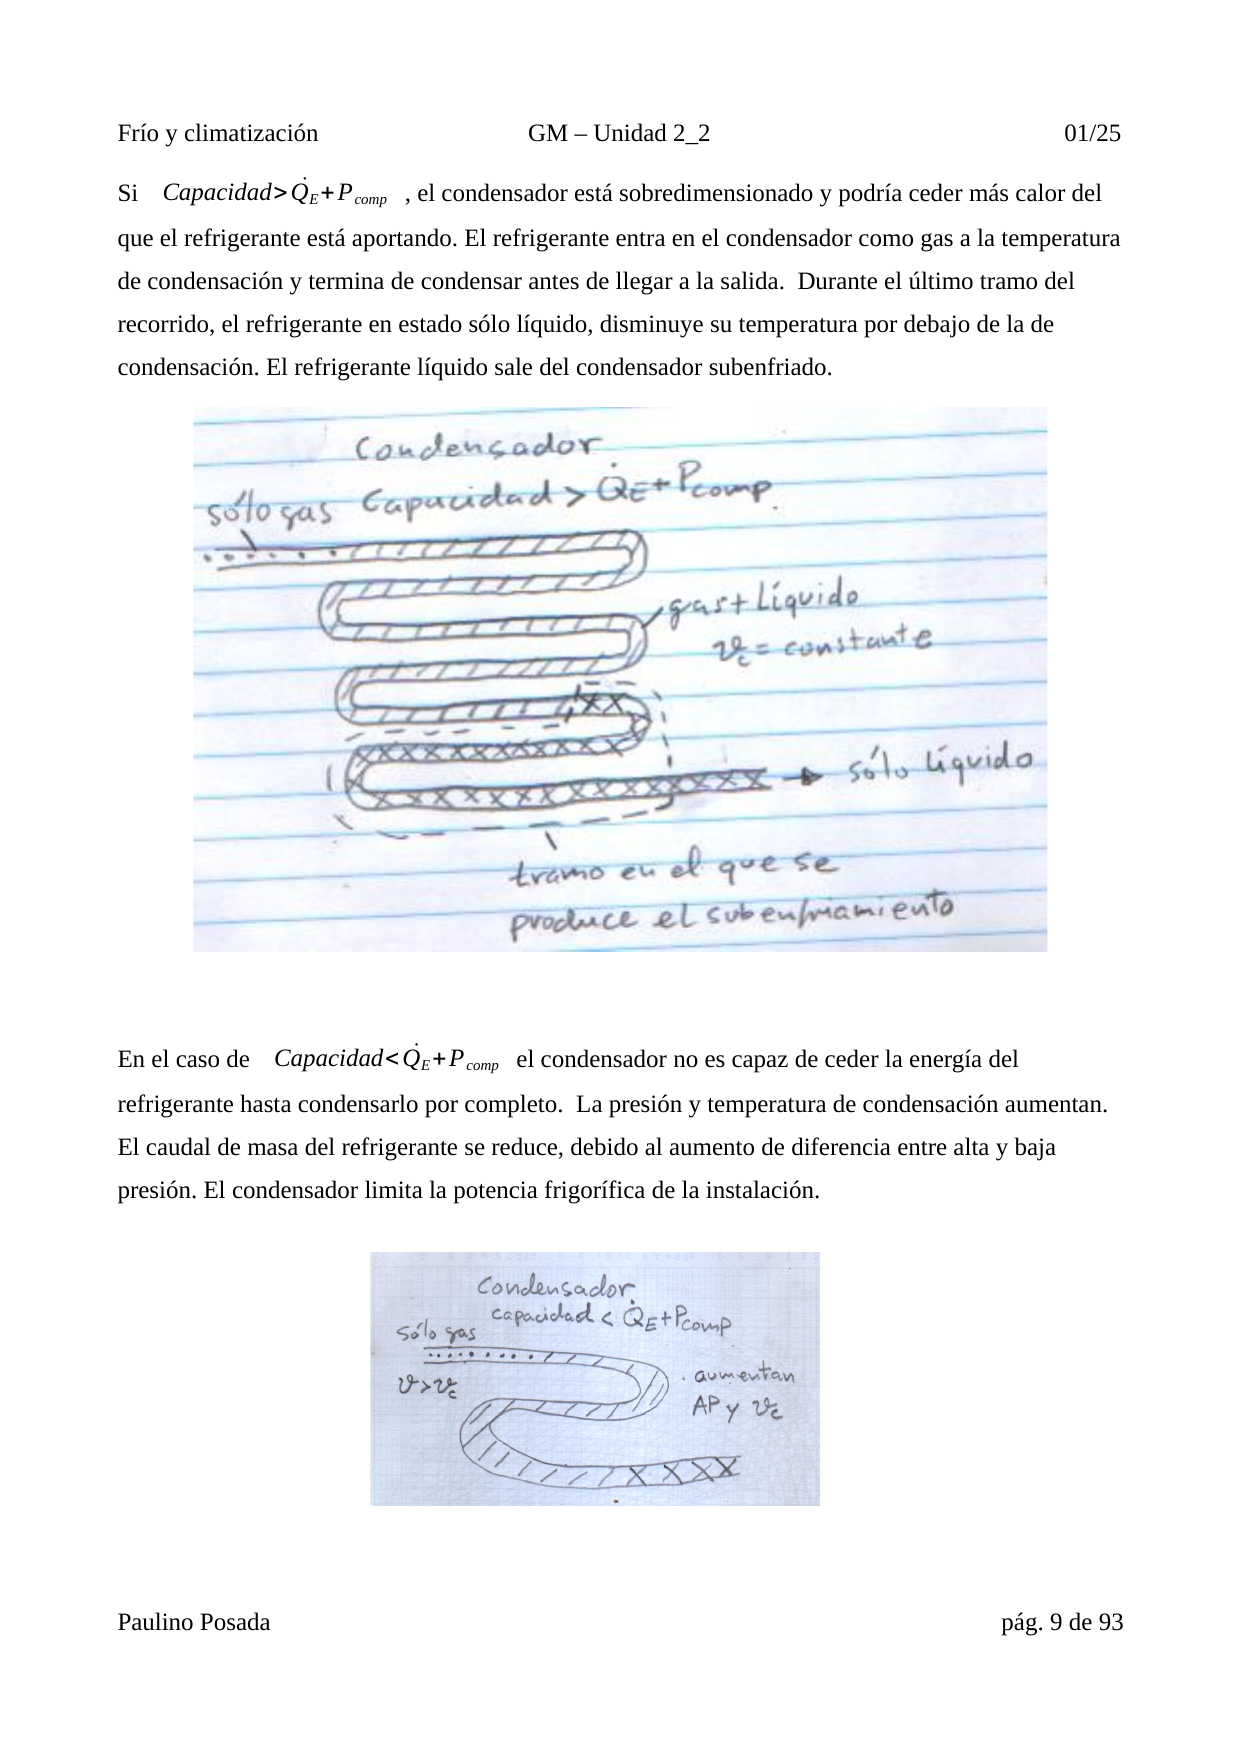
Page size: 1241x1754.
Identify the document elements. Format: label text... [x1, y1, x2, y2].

text En el caso de el condensador no es capaz de ceder la energía del refrigerante hasta condensarlo por completo. La presión y temperatura de condensación aumentan. El caudal de masa del refrigerante se reduce, debido al aumento de diferencia entre alta y baja presión. El condensador limita la potencia frigorífica de la instalación. [117, 1042, 1123, 1204]
text Si , el condensador está sobredimensionado y podría ceder más calor del que el refrigerante está aportando. El refrigerante entra en el condensador como gas a la temperatura de condensación y termina de condensar antes de llegar a la salida. Durante el último tramo del recorrido, el refrigerante en estado sólo líquido, disminuye su temperatura por debajo de la de condensación. El refrigerante líquido sale del condensador subenfriado. [117, 176, 1123, 381]
picture [370, 1252, 821, 1506]
picture [193, 407, 1048, 952]
